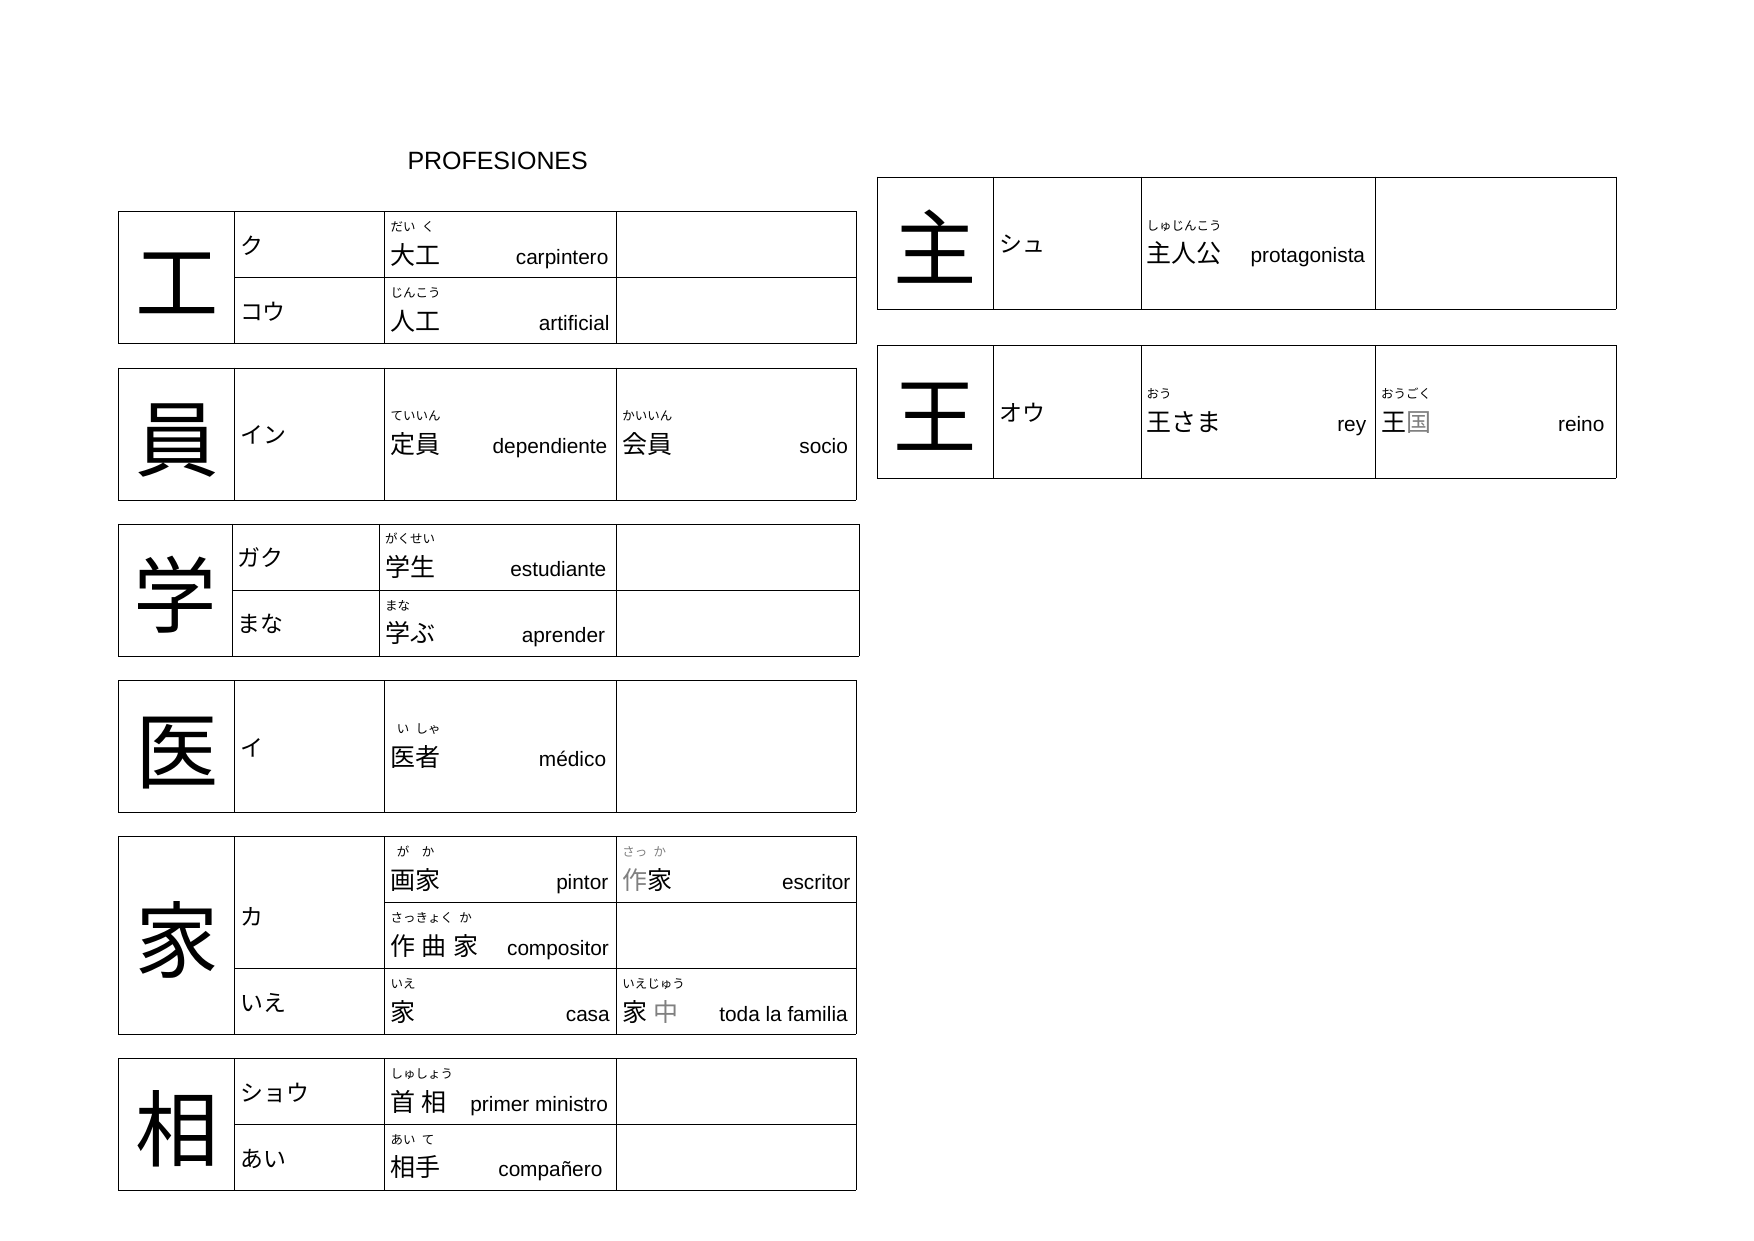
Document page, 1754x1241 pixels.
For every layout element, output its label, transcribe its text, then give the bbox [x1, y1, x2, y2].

table_header 家 [119, 837, 234, 1034]
table_cell 家いえ casa [385, 969, 616, 1034]
table_cell [617, 278, 856, 343]
table_header イ [235, 681, 384, 812]
table_header イン [235, 369, 384, 499]
table_cell 学まなぶ aprender [380, 591, 616, 656]
table_header 学がく生せい estudiante [380, 525, 616, 589]
table_cell [617, 591, 859, 656]
table_header [617, 681, 856, 812]
table_header 主しゅ人じん公こう protagonista [1142, 178, 1375, 309]
table_header 医 [119, 681, 234, 812]
table_cell あい [235, 1125, 384, 1190]
table_cell コウ [235, 278, 384, 343]
table_cell いえ [235, 969, 384, 1034]
table_header 首しゅ相しょう primer ministro [385, 1059, 616, 1124]
table_header 定てい員いん dependiente [385, 369, 616, 499]
table_header 医い者しゃ médico [385, 681, 616, 812]
table_cell 作さっ曲きょく家か compositor [385, 903, 616, 968]
table_header [617, 525, 859, 589]
table_header 王 [878, 346, 993, 477]
table_cell [617, 1125, 856, 1190]
table_header 作さっ家か escritor [617, 837, 856, 902]
table_header 会かい員いん socio [617, 369, 856, 499]
table_header 主 [878, 178, 993, 309]
table_header オウ [994, 346, 1141, 477]
table_header シュ [994, 178, 1141, 309]
table_cell 家いえ中じゅう toda la familia [617, 969, 856, 1034]
table_header 員 [119, 369, 234, 499]
table_header [617, 212, 856, 277]
table_cell まな [233, 591, 379, 656]
table_header 工 [119, 212, 234, 343]
table_header ク [235, 212, 384, 277]
table_cell 人じん工こう artificial [385, 278, 616, 343]
table_header 王おうさま rey [1142, 346, 1375, 477]
table_header ショウ [235, 1059, 384, 1124]
table_header [1376, 178, 1616, 309]
table_header [617, 1059, 856, 1124]
table_header ガク [233, 525, 379, 589]
text PROFESIONES [118, 146, 877, 175]
table_cell [617, 903, 856, 968]
table_header 学 [119, 525, 232, 656]
table_cell 相あい手て compañero [385, 1125, 616, 1190]
table_header 王おう国ごく reino [1376, 346, 1616, 477]
table_header 画が家か pintor [385, 837, 616, 902]
table_header 大だい工く carpintero [385, 212, 616, 277]
table_header カ [235, 837, 384, 968]
table_header 相 [119, 1059, 234, 1190]
